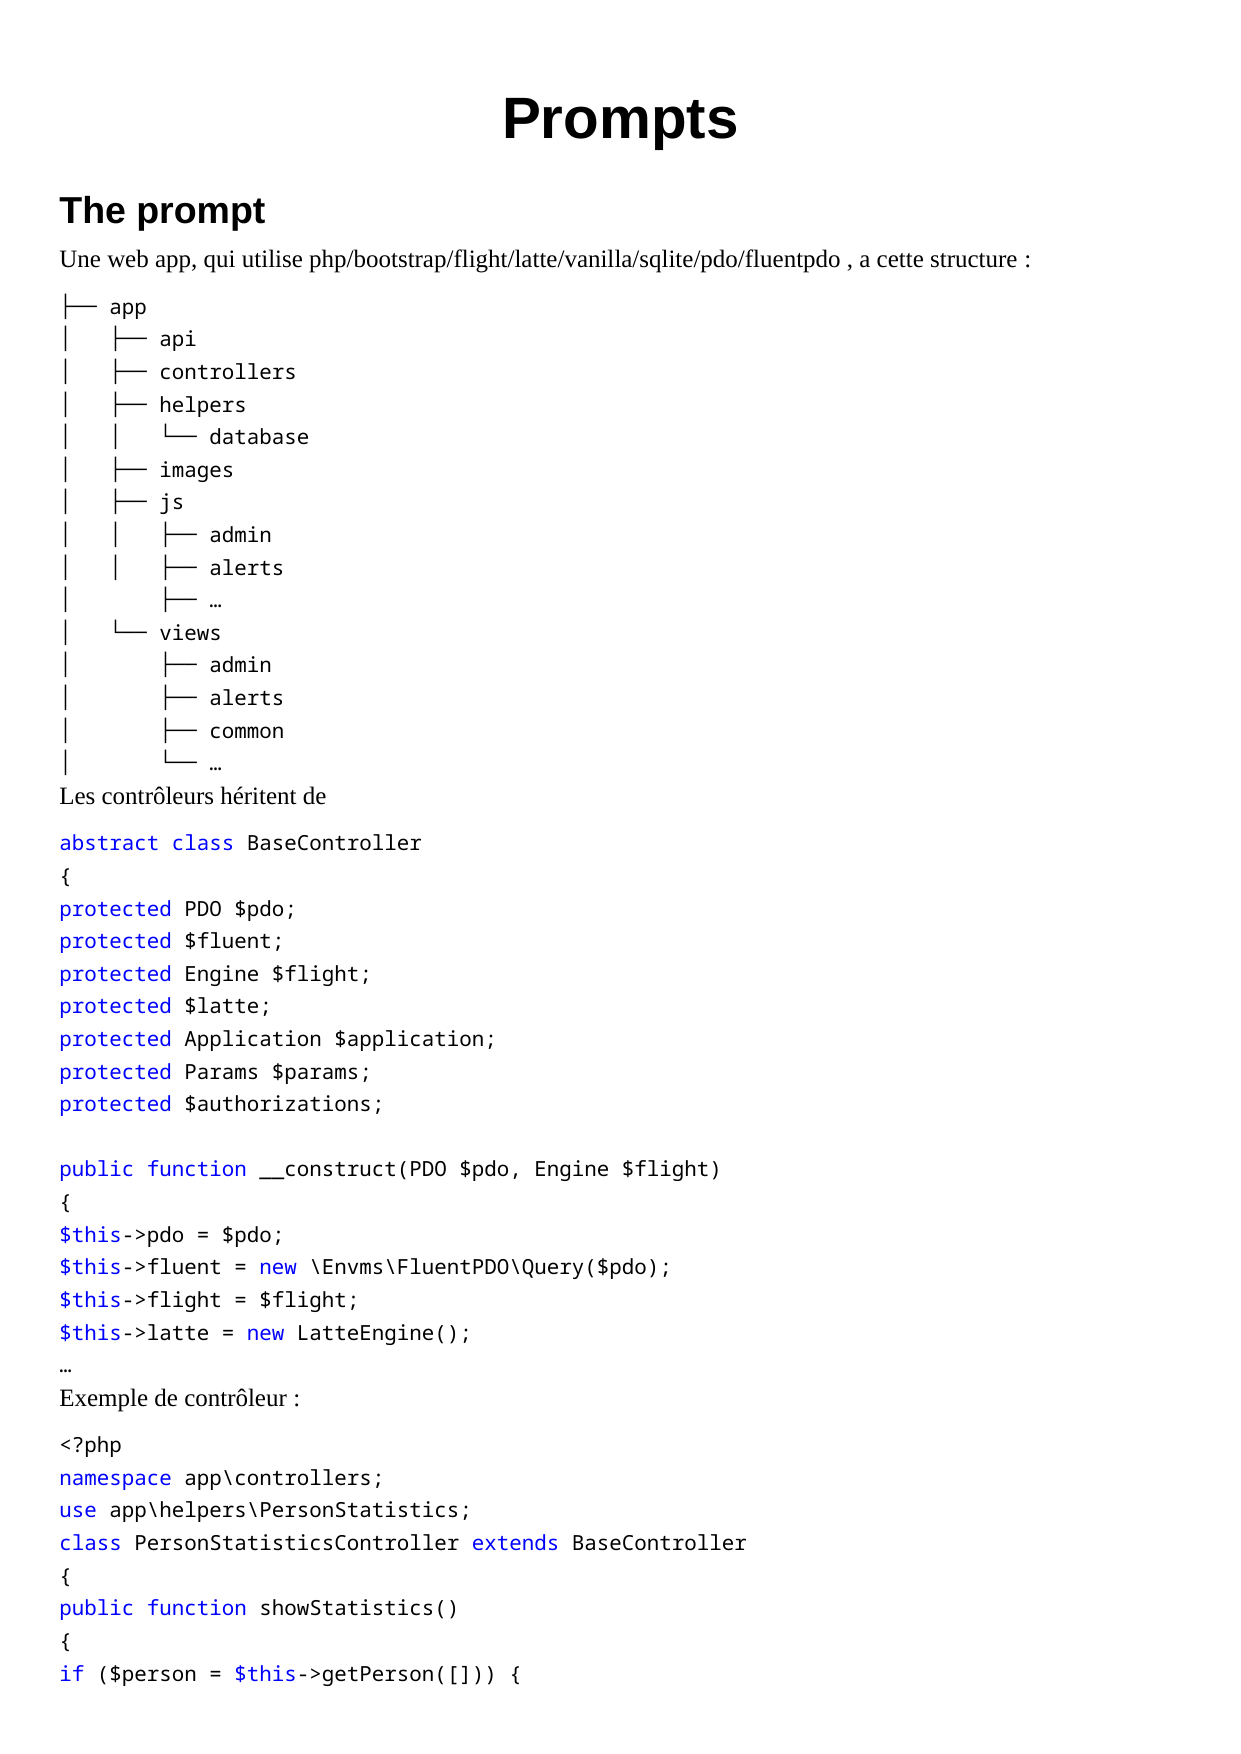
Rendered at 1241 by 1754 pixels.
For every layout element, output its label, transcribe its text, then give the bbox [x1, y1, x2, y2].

text │ ├── images [59, 455, 1181, 483]
text │ ├── alerts [59, 683, 1181, 712]
text $this->fluent = new \Envms\FluentPDO\Query($pdo); [59, 1252, 1181, 1281]
text Les contrôleurs héritent de [59, 781, 1181, 810]
text │ └── … [59, 748, 1181, 777]
text <?php [59, 1430, 1181, 1459]
text { [59, 861, 1181, 889]
text │ ├── controllers [59, 357, 1181, 386]
text Une web app, qui utilise php/bootstrap/flight/latte/vanilla/sqlite/pdo/fluentpdo , a cette structure : [59, 244, 1181, 273]
text │ ├── js [59, 487, 1181, 516]
text │ ├── helpers [59, 390, 1181, 418]
title Prompts [59, 84, 1181, 151]
text │ │ ├── alerts [59, 553, 1181, 581]
text │ ├── api [59, 324, 1181, 353]
text { [59, 1561, 1181, 1589]
subtitle The prompt [59, 189, 1181, 232]
text public function __construct(PDO $pdo, Engine $flight) [59, 1154, 1181, 1183]
text $this->flight = $flight; [59, 1285, 1181, 1313]
text │ ├── … [59, 585, 1181, 614]
text protected $fluent; [59, 926, 1181, 955]
text $this->latte = new LatteEngine(); [59, 1318, 1181, 1346]
text │ ├── admin [59, 651, 1181, 679]
text { [59, 1187, 1181, 1216]
text protected Params $params; [59, 1057, 1181, 1085]
text │ │ ├── admin [59, 520, 1181, 548]
text … [59, 1350, 1181, 1379]
text protected Engine $flight; [59, 959, 1181, 987]
text protected Application $application; [59, 1024, 1181, 1053]
text public function showStatistics() [59, 1593, 1181, 1622]
text { [59, 1626, 1181, 1654]
text abstract class BaseController [59, 828, 1181, 857]
text │ └── views [59, 618, 1181, 646]
text protected $authorizations; [59, 1089, 1181, 1118]
text namespace app\controllers; [59, 1463, 1181, 1491]
text protected PDO $pdo; [59, 894, 1181, 922]
text ├── app [59, 292, 1181, 320]
text │ │ └── database [59, 422, 1181, 451]
text protected $latte; [59, 992, 1181, 1020]
text $this->pdo = $pdo; [59, 1220, 1181, 1248]
text class PersonStatisticsController extends BaseController [59, 1528, 1181, 1557]
text use app\helpers\PersonStatistics; [59, 1496, 1181, 1524]
text Exemple de contrôleur : [59, 1383, 1181, 1412]
text if ($person = $this->getPerson([])) { [59, 1659, 1181, 1687]
text │ ├── common [59, 716, 1181, 744]
